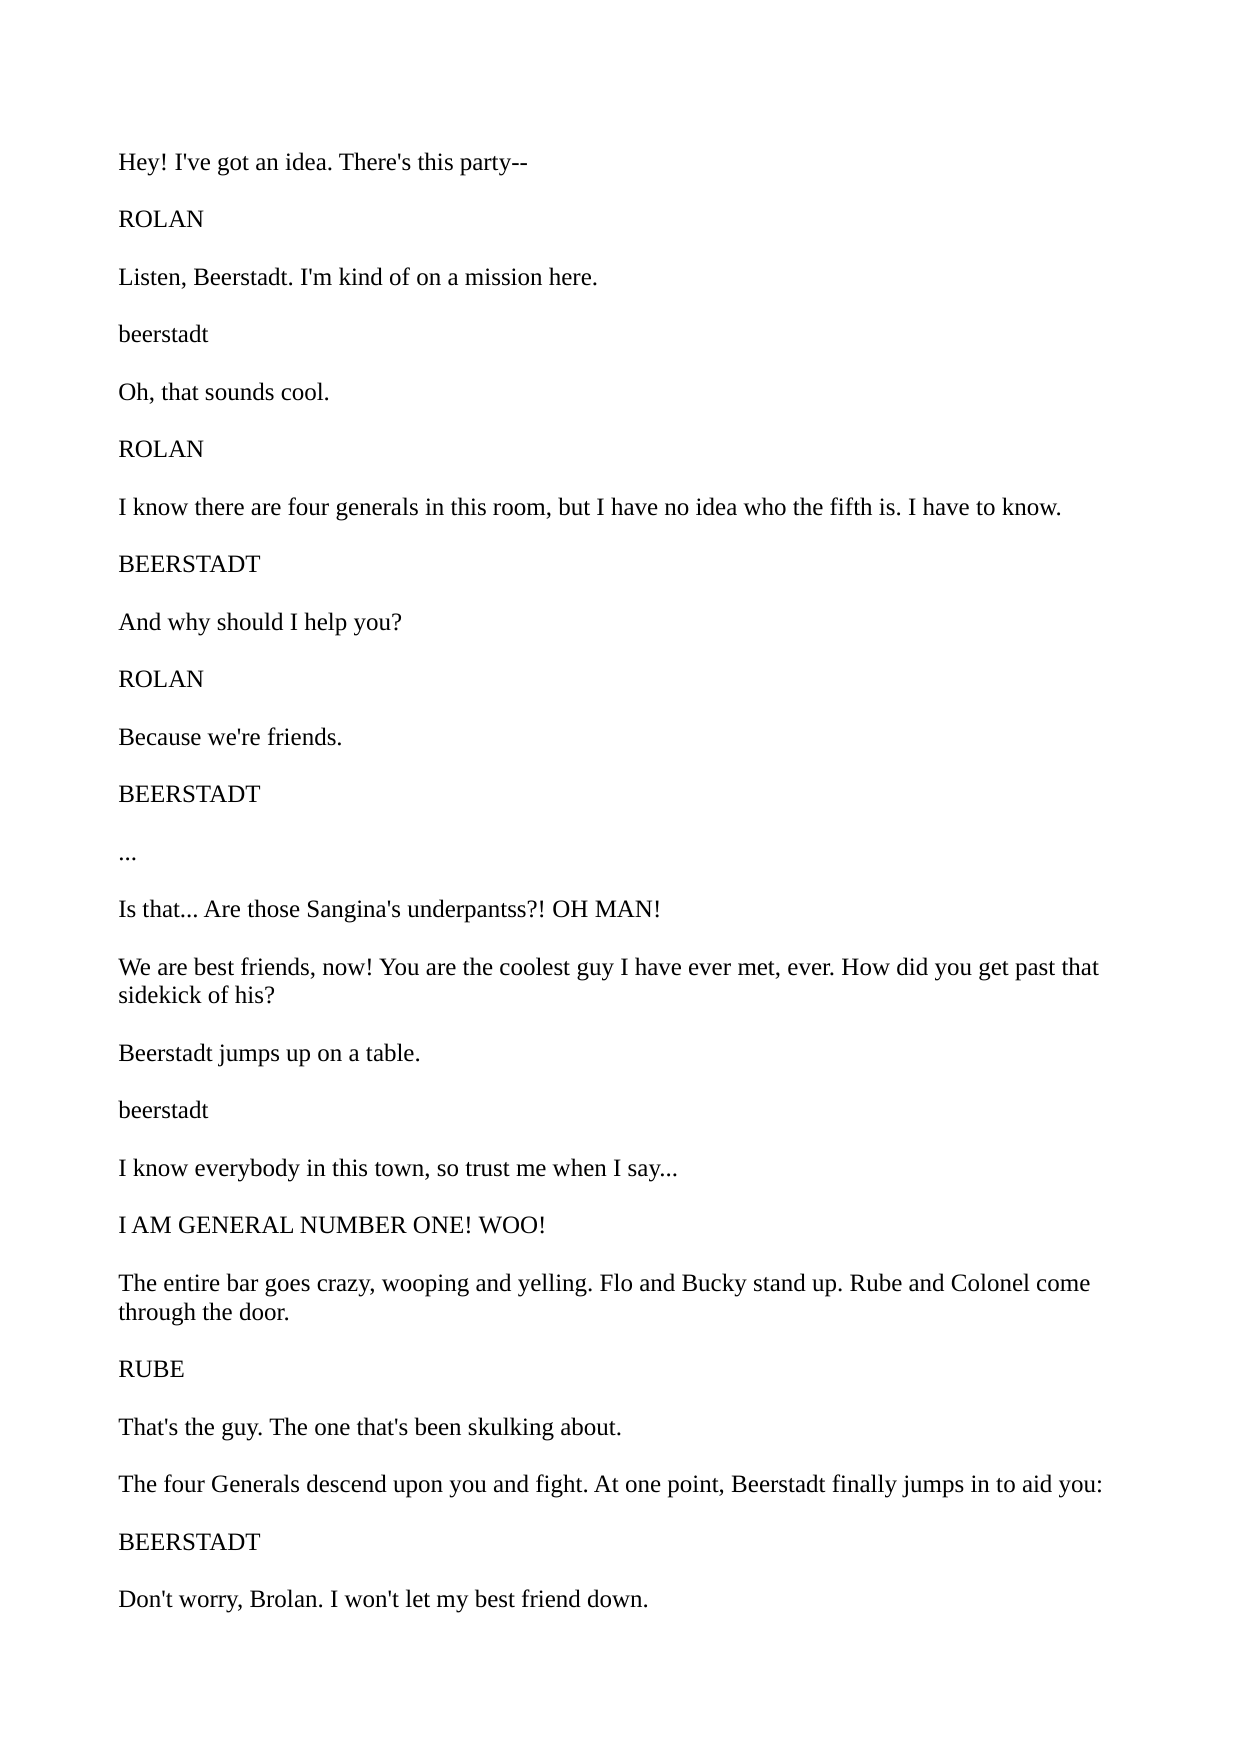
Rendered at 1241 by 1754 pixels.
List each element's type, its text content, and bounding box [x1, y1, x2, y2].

text BEERSTADT [118, 1527, 1122, 1556]
text Listen, Beerstadt. I'm kind of on a mission here. [118, 262, 1122, 291]
text Beerstadt jumps up on a table. [118, 1038, 1122, 1067]
text The entire bar goes crazy, wooping and yelling. Flo and Bucky stand up. Rube and Colonel come through the door. [118, 1268, 1122, 1326]
text The four Generals descend upon you and fight. At one point, Beerstadt finally jumps in to aid you: [118, 1469, 1122, 1498]
text I know everybody in this town, so trust me when I say... [118, 1153, 1122, 1182]
text Oh, that sounds cool. [118, 377, 1122, 406]
text Hey! I've got an idea. There's this party-- [118, 147, 1122, 176]
text RUBE [118, 1354, 1122, 1383]
text And why should I help you? [118, 607, 1122, 636]
text ROLAN [118, 664, 1122, 693]
text ... [118, 837, 1122, 866]
text BEERSTADT [118, 779, 1122, 808]
text That's the guy. The one that's been skulking about. [118, 1412, 1122, 1441]
text BEERSTADT [118, 549, 1122, 578]
text Because we're friends. [118, 722, 1122, 751]
text We are best friends, now! You are the coolest guy I have ever met, ever. How did you get past that sidekick of his? [118, 952, 1122, 1009]
text ROLAN [118, 434, 1122, 463]
text beerstadt [118, 1096, 1122, 1124]
text I know there are four generals in this room, but I have no idea who the fifth is. I have to know. [118, 492, 1122, 521]
text beerstadt [118, 319, 1122, 348]
text Don't worry, Brolan. I won't let my best friend down. [118, 1584, 1122, 1613]
text Is that... Are those Sangina's underpantss?! OH MAN! [118, 894, 1122, 923]
text I AM GENERAL NUMBER ONE! WOO! [118, 1211, 1122, 1239]
text ROLAN [118, 204, 1122, 233]
